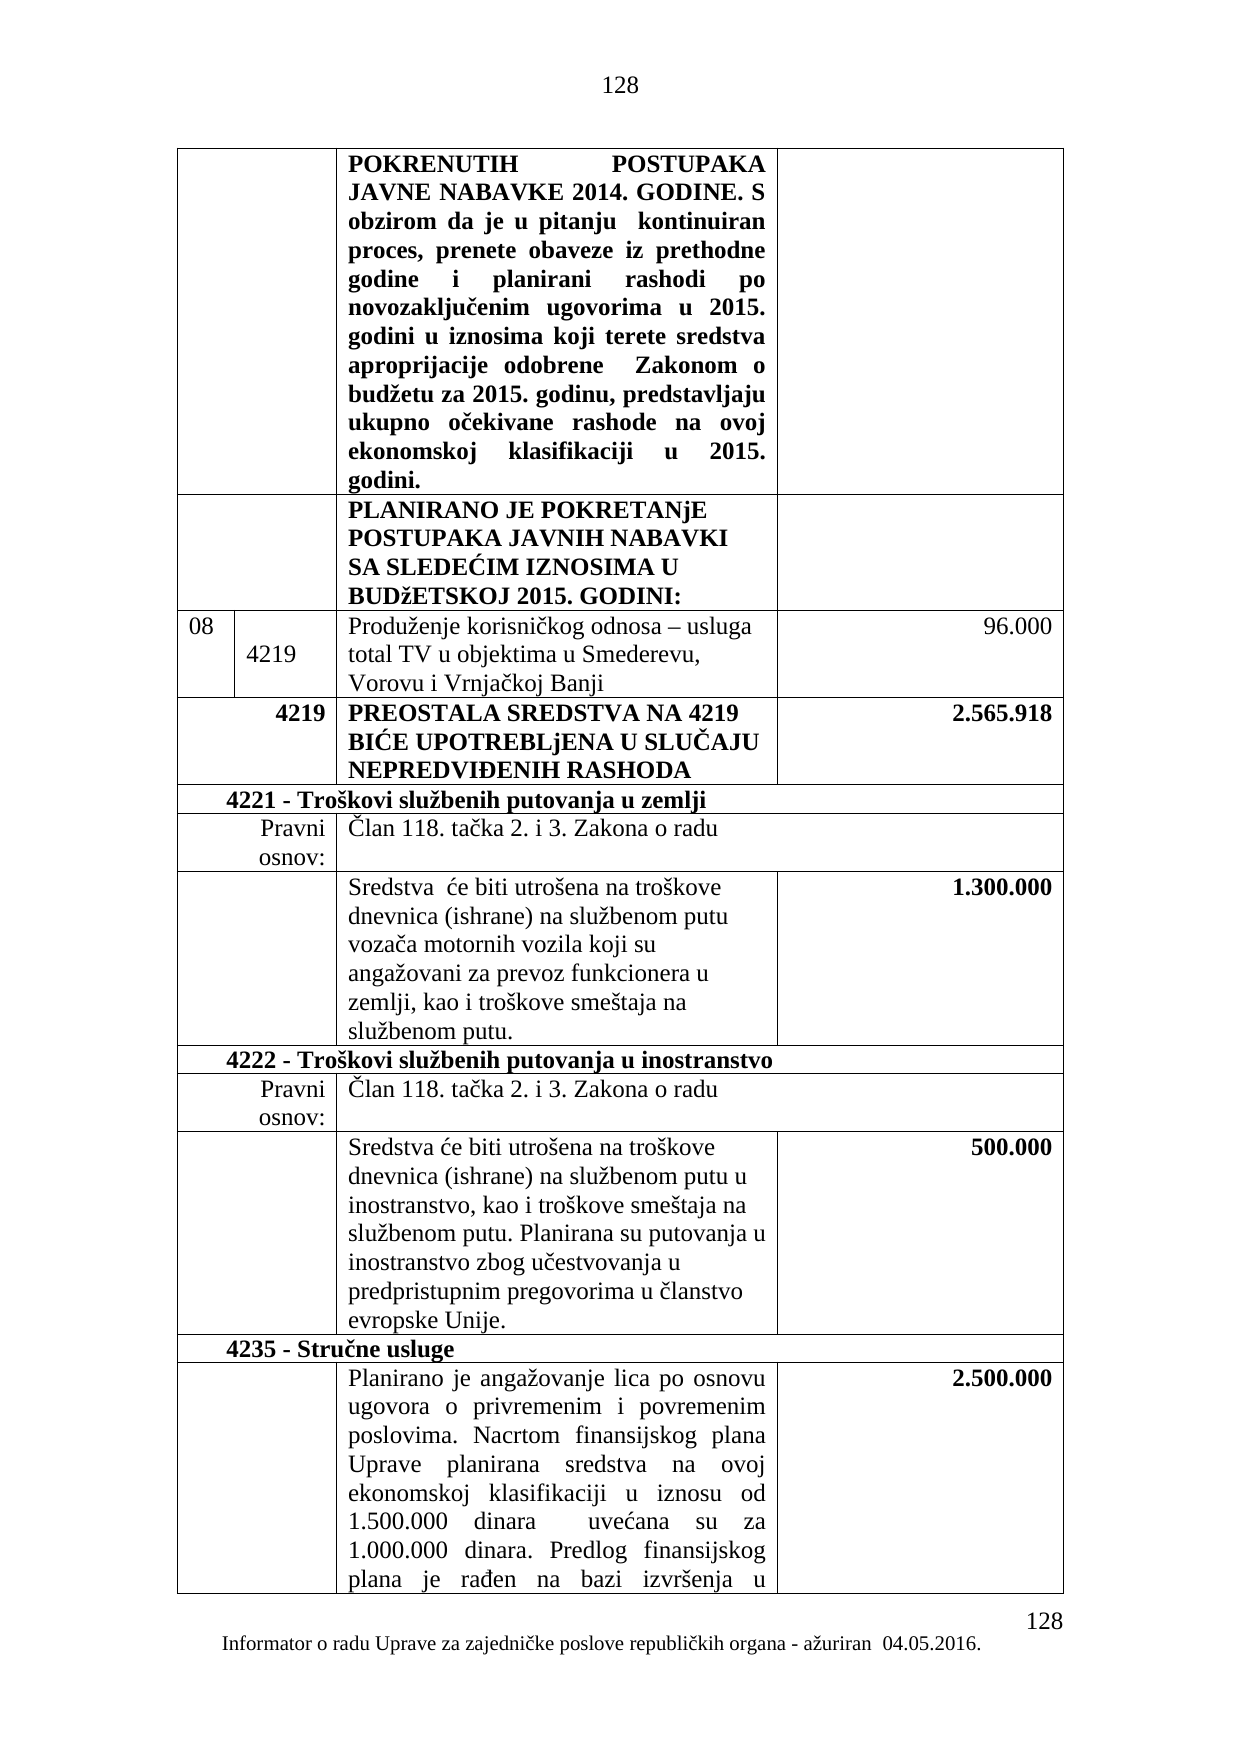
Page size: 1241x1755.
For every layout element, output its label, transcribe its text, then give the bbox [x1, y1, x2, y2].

table_cell [178, 495, 336, 610]
table_cell PLANIRANO JE POKRETANјE POSTUPAKA JAVNIH NABAVKI SA SLEDEĆIM IZNOSIMA U BUDžETSKOJ 2015. GODINI: [337, 495, 777, 610]
table_cell 4221 - Troškovi službenih putovanja u zemlјi [178, 785, 1063, 812]
table_cell PREOSTALA SREDSTVA NA 4219 BIĆE UPOTREBLjENA U SLUČAJU NEPREDVIĐENIH RASHODA [337, 698, 777, 784]
table_cell Sredstva će biti utrošena na troškove dnevnica (ishrane) na službenom putu vozača motornih vozila koji su angažovani za prevoz funkcionera u zemlјi, kao i troškove smeštaja na službenom putu. [337, 872, 777, 1044]
table_cell Član 118. tačka 2. i 3. Zakona o radu [337, 814, 1063, 871]
table_cell POKRENUTIH POSTUPAKA JAVNE NABAVKE 2014. GODINE. S obzirom da je u pitanju kontinuiran proces, prenete obaveze iz prethodne godine i planirani rashodi po novozaklјučenim ugovorima u 2015. godini u iznosima koji terete sredstva aproprijacije odobrene Zakonom o budžetu za 2015. godinu, predstavlјaju ukupno očekivane rashode na ovoj ekonomskoj klasifikaciji u 2015. godini. [337, 149, 777, 494]
table_cell Planirano je angažovanje lica po osnovu ugovora o privremenim i povremenim poslovima. Nacrtom finansijskog plana Uprave planirana sredstva na ovoj ekonomskoj klasifikaciji u iznosu od 1.500.000 dinara uvećana su za 1.000.000 dinara. Predlog finansijskog plana je rađen na bazi izvršenja u [337, 1363, 777, 1593]
table_cell 08 [178, 611, 234, 697]
table_cell [178, 149, 336, 494]
table_cell [778, 495, 1063, 610]
table_cell [178, 872, 336, 1044]
table_cell [778, 149, 1063, 494]
table_cell 500.000 [778, 1132, 1063, 1333]
table_cell 1.300.000 [778, 872, 1063, 1044]
table_cell 4219 [178, 698, 336, 784]
table_cell Produženje korisničkog odnosa – usluga total TV u objektima u Smederevu, Vorovu i Vrnjačkoj Banji [337, 611, 777, 697]
table_cell [178, 1363, 336, 1593]
table_cell 96.000 [778, 611, 1063, 697]
table_cell Član 118. tačka 2. i 3. Zakona o radu [337, 1074, 1063, 1131]
table_cell Pravni osnov: [178, 814, 336, 871]
table_cell 4222 - Troškovi službenih putovanja u inostranstvo [178, 1046, 1063, 1073]
table_cell 2.565.918 [778, 698, 1063, 784]
table_cell 4235 - Stručne usluge [178, 1335, 1063, 1362]
table_cell Pravni osnov: [178, 1074, 336, 1131]
table_cell 2.500.000 [778, 1363, 1063, 1593]
table_cell 4219 [235, 611, 336, 697]
table_cell [178, 1132, 336, 1333]
table_cell Sredstva će biti utrošena na troškove dnevnica (ishrane) na službenom putu u inostranstvo, kao i troškove smeštaja na službenom putu. Planirana su putovanja u inostranstvo zbog učestvovanja u predpristupnim pregovorima u članstvo evropske Unije. [337, 1132, 777, 1333]
